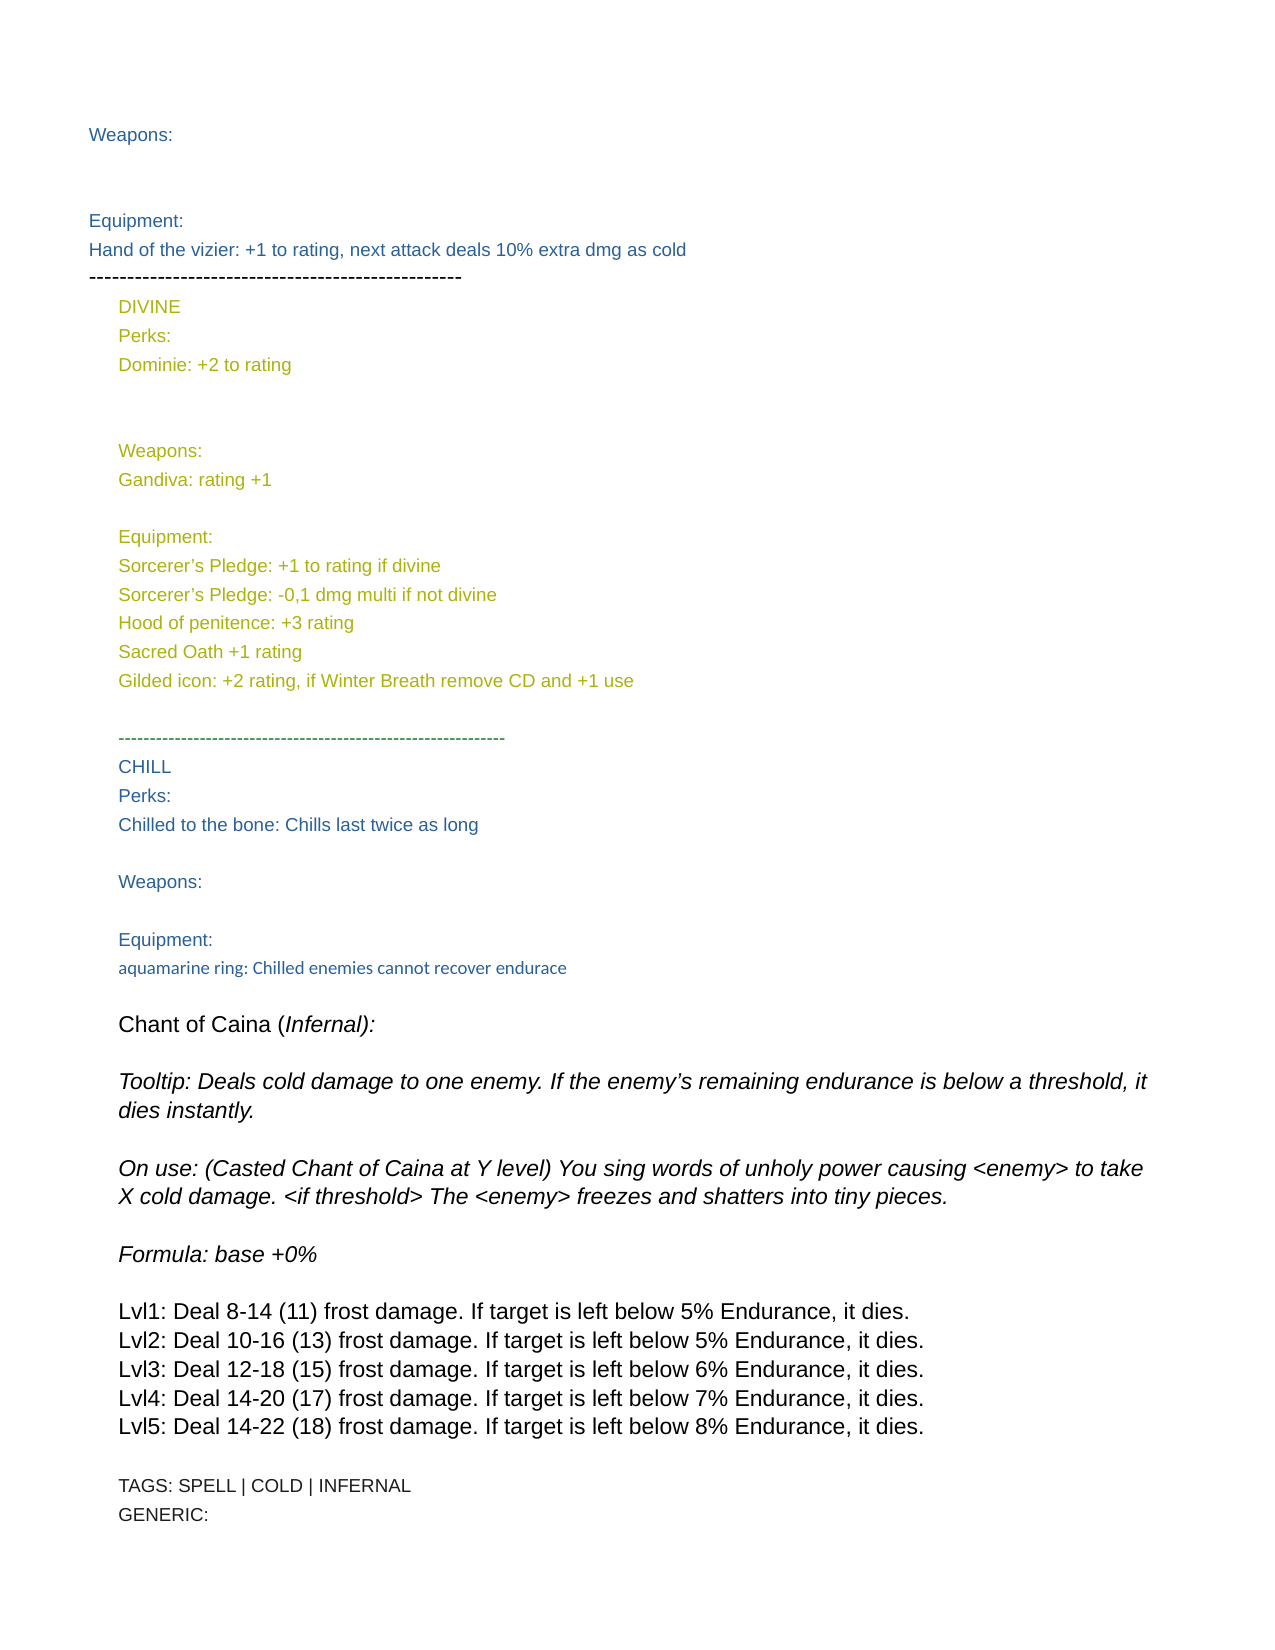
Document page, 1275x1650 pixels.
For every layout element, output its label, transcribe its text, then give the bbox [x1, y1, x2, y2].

text Gandiva: rating +1 [118, 463, 1157, 492]
text CHILL [118, 751, 1157, 779]
text -------------------------------------------------------------- [118, 722, 1157, 751]
text Gilded icon: +2 rating, if Winter Breath remove CD and +1 use [118, 664, 1157, 693]
text Perks: [118, 319, 1157, 348]
text Weapons: [89, 118, 1157, 147]
text Sacred Oath +1 rating [118, 636, 1157, 664]
text Equipment: [118, 923, 1157, 952]
text Sorcerer’s Pledge: -0,1 dmg multi if not divine [118, 578, 1157, 607]
text TAGS: SPELL | COLD | INFERNAL GENERIC: [118, 1469, 1157, 1527]
text Hood of penitence: +3 rating [118, 607, 1157, 636]
text Dominie: +2 to rating [118, 348, 1157, 377]
text Sorcerer’s Pledge: +1 to rating if divine [118, 549, 1157, 578]
text Tooltip: Deals cold damage to one enemy. If the enemy’s remaining endurance is below a threshold, it dies instantly. On use: (Casted Chant of Caina at Y level) You sing words of unholy power causing <enemy> to take X cold damage. <if threshold> The <enemy> freezes and shatters into tiny pieces. Formula: base +0% [118, 1067, 1157, 1268]
text Weapons: [118, 434, 1157, 463]
text Lvl1: Deal 8-14 (11) frost damage. If target is left below 5% Endurance, it dies. Lvl2: Deal 10-16 (13) frost damage. If target is left below 5% Endurance, it dies. Lvl3: Deal 12-18 (15) frost damage. If target is left below 6% Endurance, it dies. Lvl4: Deal 14-20 (17) frost damage. If target is left below 7% Endurance, it dies. Lvl5: Deal 14-22 (18) frost damage. If target is left below 8% Endurance, it dies. [118, 1268, 1157, 1441]
text Equipment: [118, 521, 1157, 549]
text DIVINE [118, 291, 1157, 319]
text Chant of Caina (Infernal): [118, 1009, 1157, 1038]
text Hand of the vizier: +1 to rating, next attack deals 10% extra dmg as cold [89, 233, 1157, 262]
text aquamarine ring: Chilled enemies cannot recover endurace [118, 952, 1157, 981]
text Equipment: [89, 204, 1157, 233]
text Weapons: [118, 866, 1157, 894]
text Perks: Chilled to the bone: Chills last twice as long [118, 779, 1157, 866]
text ------------------------------------------------- [89, 262, 1157, 291]
